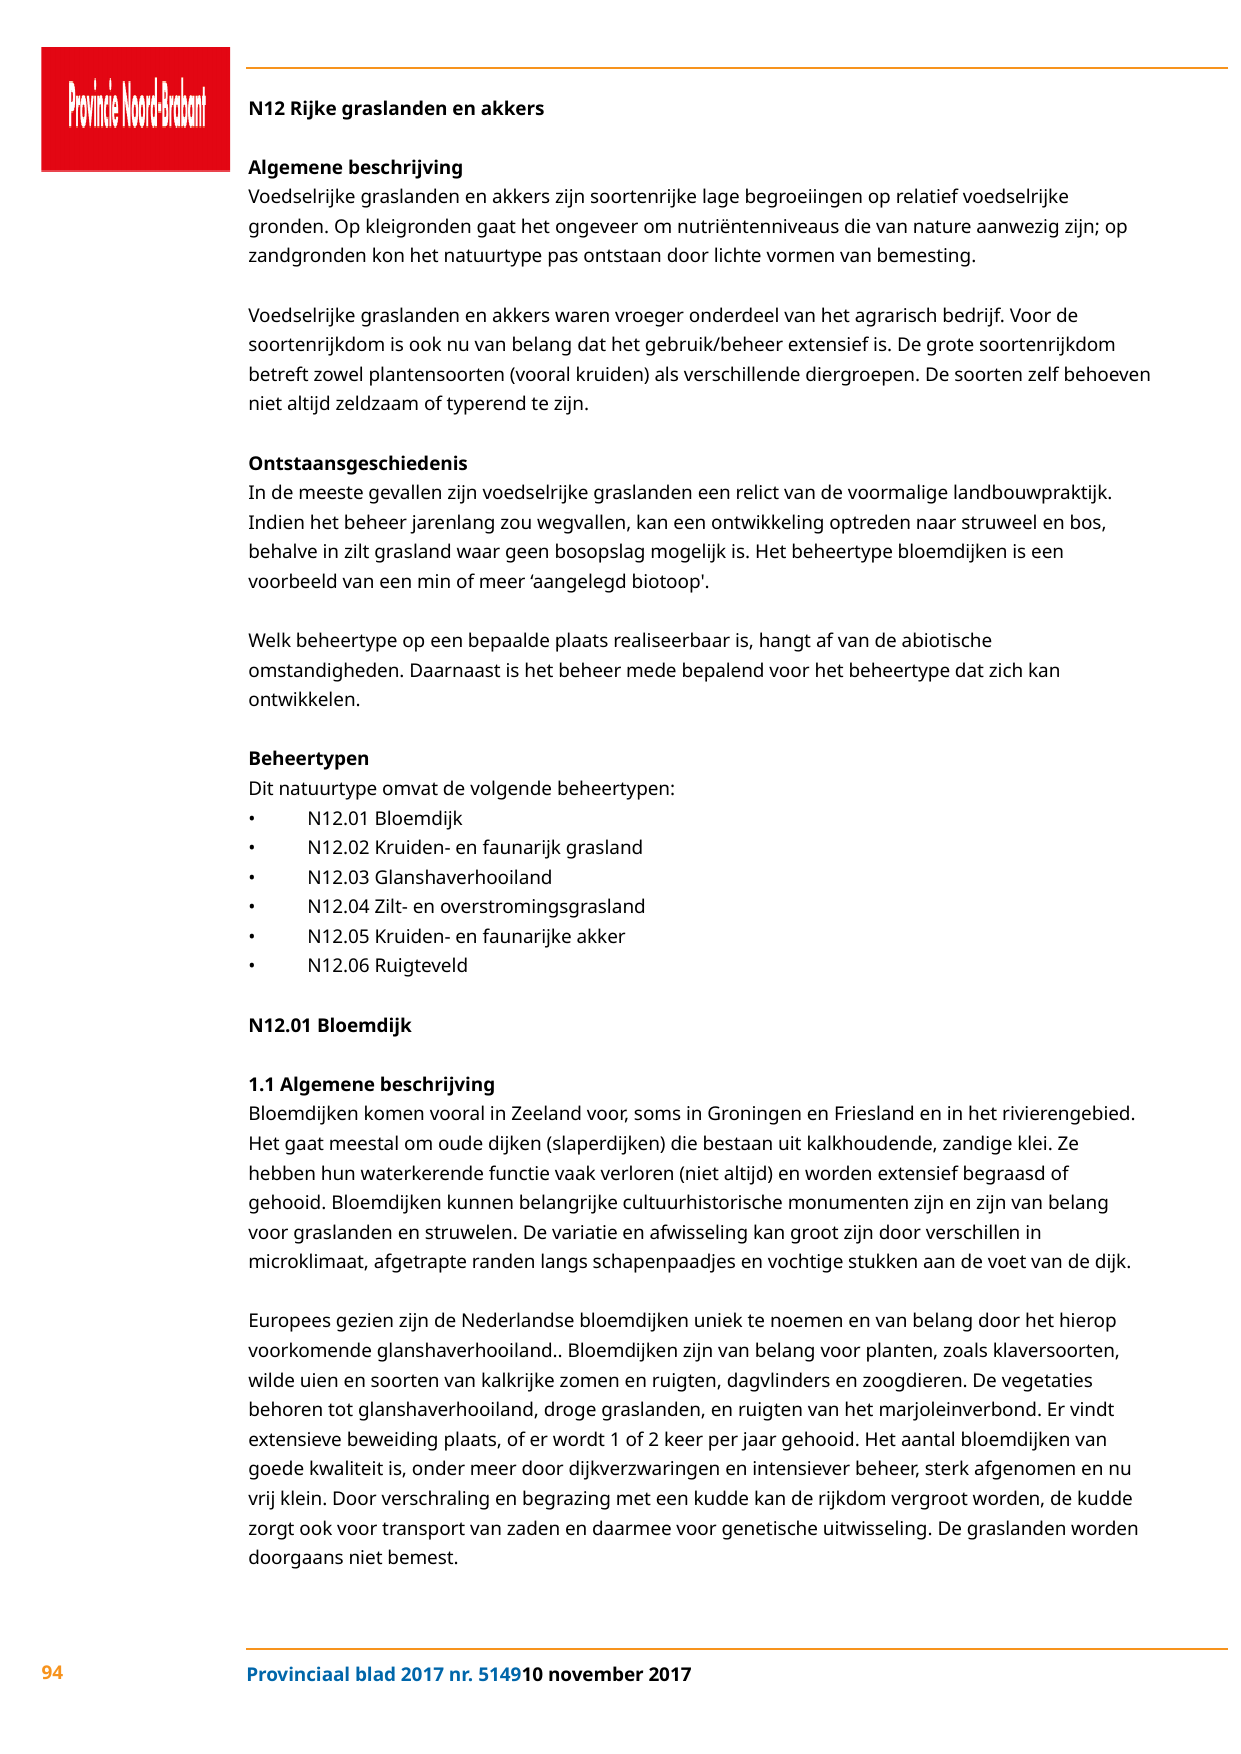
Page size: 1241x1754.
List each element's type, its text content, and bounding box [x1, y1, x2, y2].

text Ontstaansgeschiedenis [248, 450, 1152, 476]
text Voedselrijke graslanden en akkers zijn soortenrijke lage begroeiingen op relatief voedselrijke gronden. Op kleigronden gaat het ongeveer om nutriëntenniveaus die van nature aanwezig zijn; op zandgronden kon het natuurtype pas ontstaan door lichte vormen van bemesting. [248, 183, 1152, 268]
text Welk beheertype op een bepaalde plaats realiseerbaar is, hangt af van de abiotische omstandigheden. Daarnaast is het beheer mede bepalend voor het beheertype dat zich kan ontwikkelen. [248, 627, 1152, 712]
list N12.03 Glanshaverhooiland [248, 864, 1152, 890]
text In de meeste gevallen zijn voedselrijke graslanden een relict van de voormalige landbouwpraktijk. Indien het beheer jarenlang zou wegvallen, kan een ontwikkeling optreden naar struweel en bos, behalve in zilt grasland waar geen bosopslag mogelijk is. Het beheertype bloemdijken is een voorbeeld van een min of meer ‘aangelegd biotoop'. [248, 479, 1152, 594]
text Dit natuurtype omvat de volgende beheertypen: [248, 775, 1152, 801]
text N12.01 Bloemdijk [248, 1012, 1152, 1038]
list N12.06 Ruigteveld [248, 953, 1152, 978]
text Bloemdijken komen vooral in Zeeland voor, soms in Groningen en Friesland en in het rivierengebied. Het gaat meestal om oude dijken (slaperdijken) die bestaan uit kalkhoudende, zandige klei. Ze hebben hun waterkerende functie vaak verloren (niet altijd) en worden extensief begraasd of gehooid. Bloemdijken kunnen belangrijke cultuurhistorische monumenten zijn en zijn van belang voor graslanden en struwelen. De variatie en afwisseling kan groot zijn door verschillen in microklimaat, afgetrapte randen langs schapenpaadjes en vochtige stukken aan de voet van de dijk. [248, 1101, 1152, 1274]
list N12.02 Kruiden- en faunarijk grasland [248, 834, 1152, 860]
text Algemene beschrijving [248, 154, 1152, 180]
picture [41, 47, 231, 172]
text Beheertypen [248, 746, 1152, 771]
text Europees gezien zijn de Nederlandse bloemdijken uniek te noemen en van belang door het hierop voorkomende glanshaverhooiland.. Bloemdijken zijn van belang voor planten, zoals klaversoorten, wilde uien en soorten van kalkrijke zomen en ruigten, dagvlinders en zoogdieren. De vegetaties behoren tot glanshaverhooiland, droge graslanden, en ruigten van het marjoleinverbond. Er vindt extensieve beweiding plaats, of er wordt 1 of 2 keer per jaar gehooid. Het aantal bloemdijken van goede kwaliteit is, onder meer door dijkverzwaringen en intensiever beheer, sterk afgenomen en nu vrij klein. Door verschraling en begrazing met een kudde kan de rijkdom vergroot worden, de kudde zorgt ook voor transport van zaden en daarmee voor genetische uitwisseling. De graslanden worden doorgaans niet bemest. [248, 1308, 1152, 1570]
text 1.1 Algemene beschrijving [248, 1071, 1152, 1097]
text Voedselrijke graslanden en akkers waren vroeger onderdeel van het agrarisch bedrijf. Voor de soortenrijkdom is ook nu van belang dat het gebruik/beheer extensief is. De grote soortenrijkdom betreft zowel plantensoorten (vooral kruiden) als verschillende diergroepen. De soorten zelf behoeven niet altijd zeldzaam of typerend te zijn. [248, 302, 1152, 416]
list N12.05 Kruiden- en faunarijke akker [248, 923, 1152, 949]
list N12.04 Zilt- en overstromingsgrasland [248, 893, 1152, 919]
text N12 Rijke graslanden en akkers [248, 95, 1152, 121]
list N12.01 Bloemdijk [248, 805, 1152, 831]
